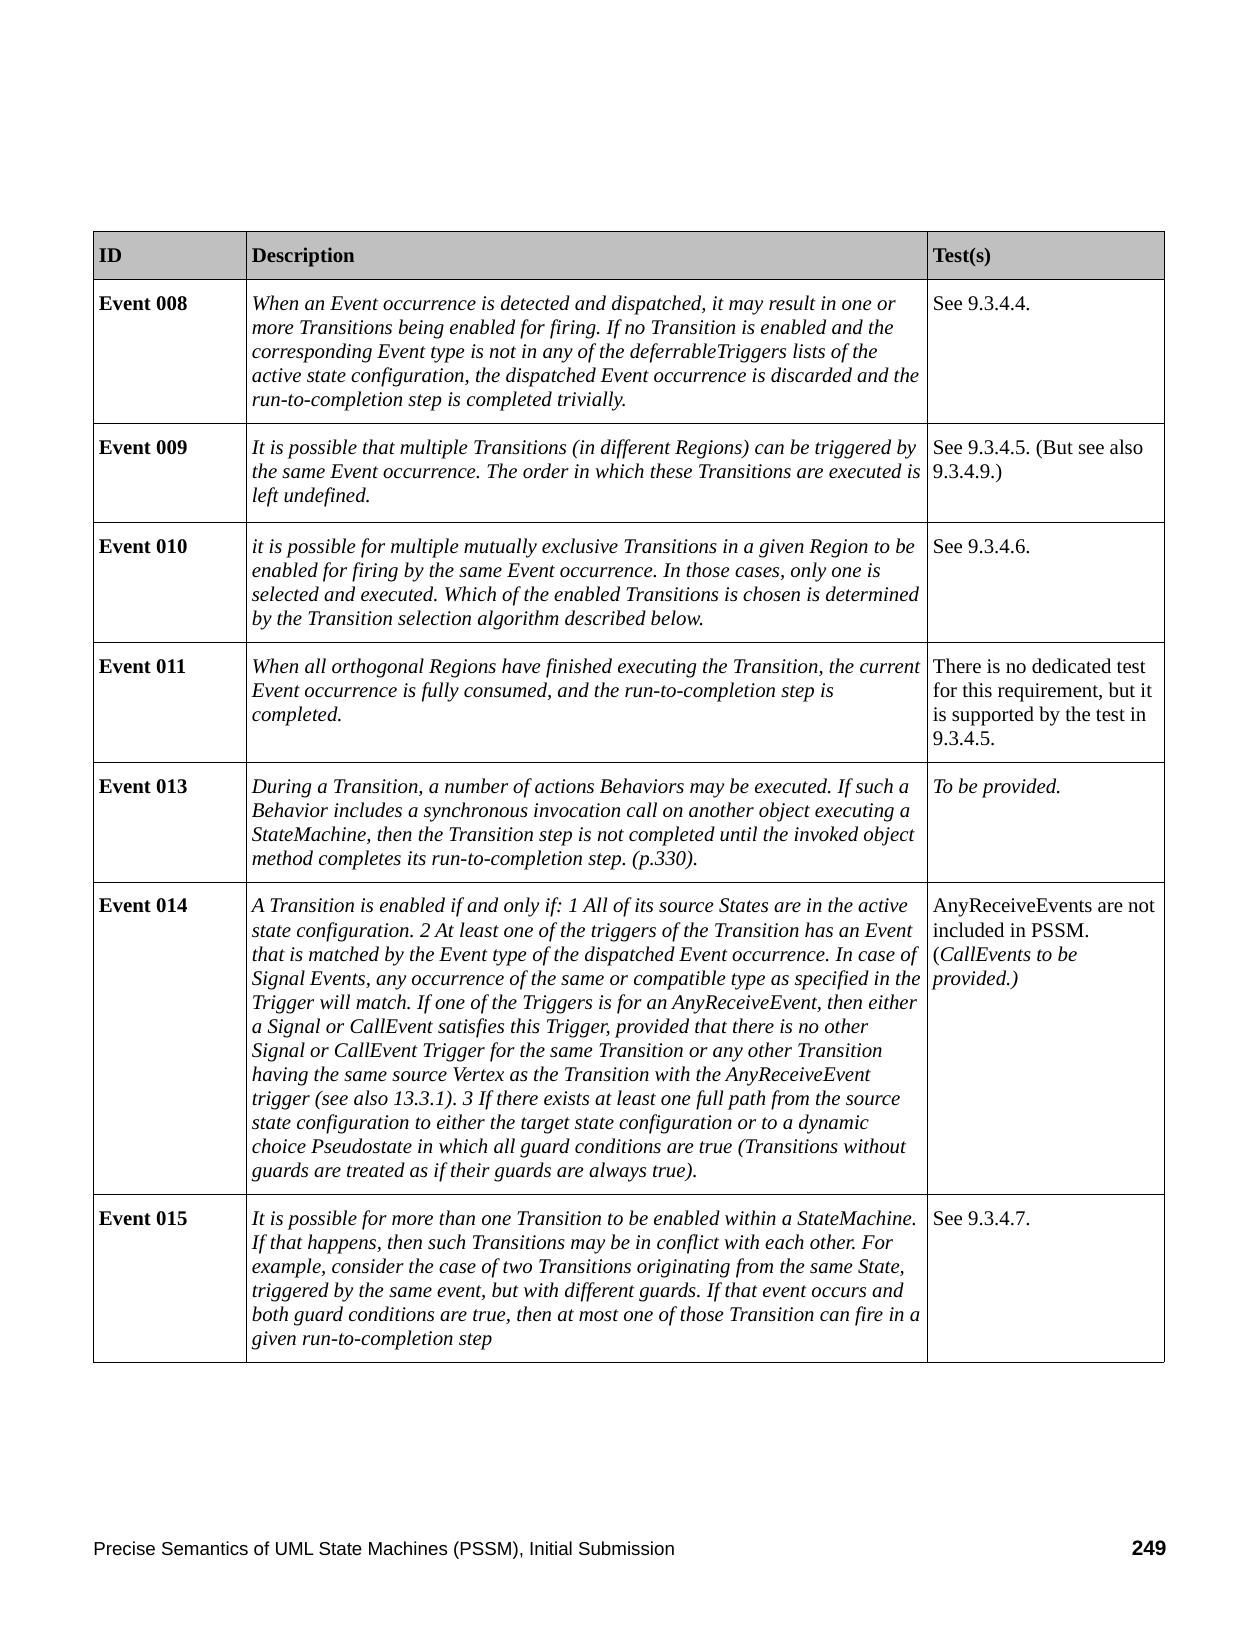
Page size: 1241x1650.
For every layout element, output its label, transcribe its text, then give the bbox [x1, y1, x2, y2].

table_cell See 9.3.4.5. (But see also 9.3.4.9.) [928, 424, 1164, 522]
table_header Description [247, 232, 927, 279]
table_cell Event 010 [94, 523, 246, 642]
table_cell Event 008 [94, 280, 246, 423]
table_cell When an Event occurrence is detected and dispatched, it may result in one or more Transitions being enabled for firing. If no Transition is enabled and the corresponding Event type is not in any of the deferrableTriggers lists of the active state configuration, the dispatched Event occurrence is discarded and the run-to-completion step is completed trivially. [247, 280, 927, 423]
table_cell During a Transition, a number of actions Behaviors may be executed. If such a Behavior includes a synchronous invocation call on another object executing a StateMachine, then the Transition step is not completed until the invoked object method completes its run-to-completion step. (p.330). [247, 763, 927, 882]
table_cell Event 011 [94, 643, 246, 762]
table_cell Event 015 [94, 1195, 246, 1362]
table_cell See 9.3.4.4. [928, 280, 1164, 423]
table_cell See 9.3.4.6. [928, 523, 1164, 642]
table_cell It is possible for more than one Transition to be enabled within a StateMachine. If that happens, then such Transitions may be in conflict with each other. For example, consider the case of two Transitions originating from the same State, triggered by the same event, but with different guards. If that event occurs and both guard conditions are true, then at most one of those Transition can fire in a given run-to-completion step [247, 1195, 927, 1362]
table_cell it is possible for multiple mutually exclusive Transitions in a given Region to be enabled for firing by the same Event occurrence. In those cases, only one is selected and executed. Which of the enabled Transitions is chosen is determined by the Transition selection algorithm described below. [247, 523, 927, 642]
table_cell Event 014 [94, 883, 246, 1194]
table_cell There is no dedicated test for this requirement, but it is supported by the test in 9.3.4.5. [928, 643, 1164, 762]
table_cell Event 013 [94, 763, 246, 882]
table_cell A Transition is enabled if and only if: 1 All of its source States are in the active state configuration. 2 At least one of the triggers of the Transition has an Event that is matched by the Event type of the dispatched Event occurrence. In case of Signal Events, any occurrence of the same or compatible type as specified in the Trigger will match. If one of the Triggers is for an AnyReceiveEvent, then either a Signal or CallEvent satisfies this Trigger, provided that there is no other Signal or CallEvent Trigger for the same Transition or any other Transition having the same source Vertex as the Transition with the AnyReceiveEvent trigger (see also 13.3.1). 3 If there exists at least one full path from the source state configuration to either the target state configuration or to a dynamic choice Pseudostate in which all guard conditions are true (Transitions without guards are treated as if their guards are always true). [247, 883, 927, 1194]
table_cell See 9.3.4.7. [928, 1195, 1164, 1362]
table_cell To be provided. [928, 763, 1164, 882]
table_header ID [94, 232, 246, 279]
table_cell It is possible that multiple Transitions (in different Regions) can be triggered by the same Event occurrence. The order in which these Transitions are executed is left undefined. [247, 424, 927, 522]
table_header Test(s) [928, 232, 1164, 279]
table_cell AnyReceiveEvents are not included in PSSM. (CallEvents to be provided.) [928, 883, 1164, 1194]
table_cell Event 009 [94, 424, 246, 522]
table_cell When all orthogonal Regions have finished executing the Transition, the current Event occurrence is fully consumed, and the run-to-completion step is completed. [247, 643, 927, 762]
